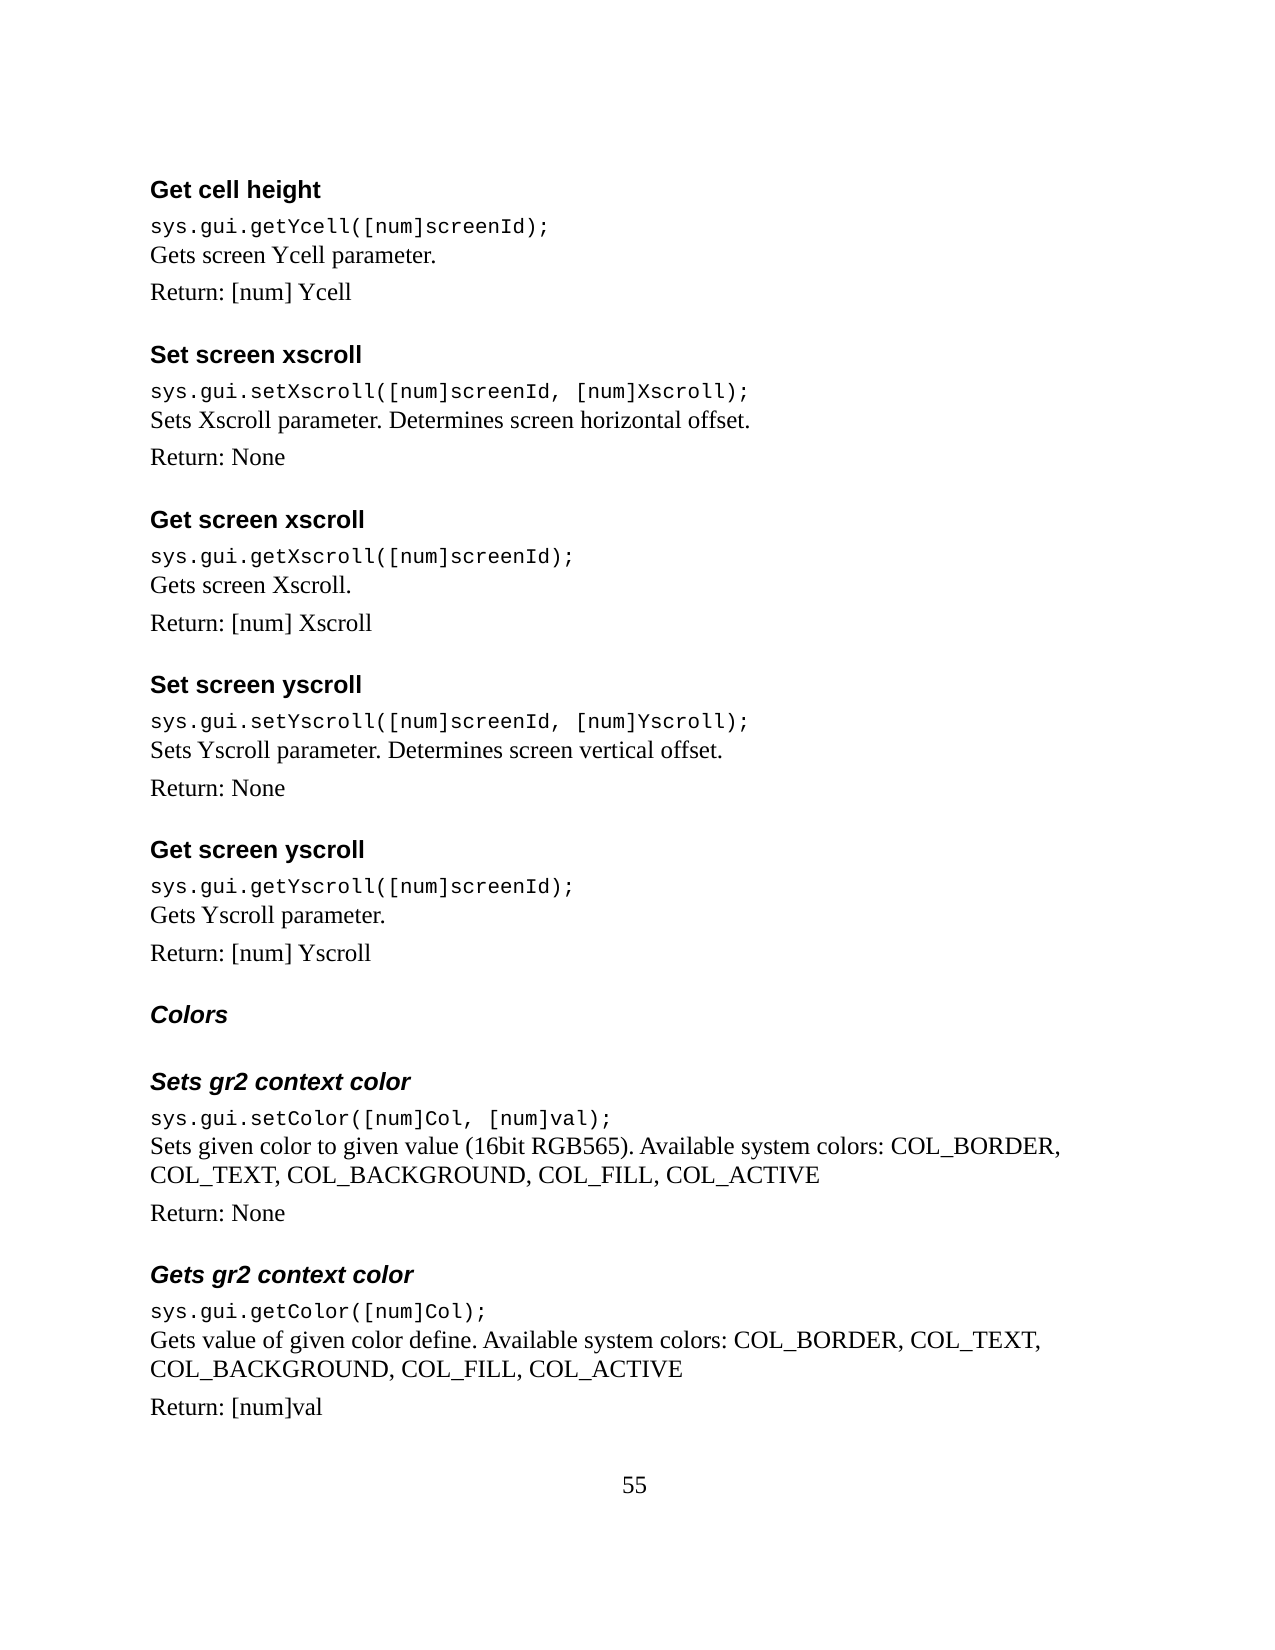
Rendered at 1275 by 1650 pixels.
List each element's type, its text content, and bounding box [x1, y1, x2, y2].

text sys.gui.getXscroll([num]screenId); [150, 546, 1125, 570]
subtitle Colors [150, 1001, 1125, 1029]
subtitle Gets gr2 context color [150, 1260, 1125, 1289]
text Sets given color to given value (16bit RGB565). Available system colors: COL_BORDER, COL_TEXT, COL_BACKGROUND, COL_FILL, COL_ACTIVE [150, 1131, 1125, 1189]
subtitle Get screen yscroll [150, 835, 1125, 864]
text Return: None [150, 1198, 1125, 1226]
text sys.gui.getYscroll([num]screenId); [150, 876, 1125, 900]
text Gets value of given color define. Available system colors: COL_BORDER, COL_TEXT, COL_BACKGROUND, COL_FILL, COL_ACTIVE [150, 1325, 1125, 1383]
text Return: None [150, 442, 1125, 471]
subtitle Sets gr2 context color [150, 1067, 1125, 1095]
text Return: [num] Yscroll [150, 938, 1125, 967]
text Return: None [150, 773, 1125, 801]
subtitle Set screen yscroll [150, 670, 1125, 699]
text Return: [num] Xscroll [150, 608, 1125, 636]
text Sets Xscroll parameter. Determines screen horizontal offset. [150, 405, 1125, 433]
subtitle Set screen xscroll [150, 340, 1125, 369]
subtitle Get screen xscroll [150, 505, 1125, 534]
text Gets screen Ycell parameter. [150, 240, 1125, 268]
text Gets Yscroll parameter. [150, 900, 1125, 929]
text Gets screen Xscroll. [150, 570, 1125, 599]
text Return: [num] Ycell [150, 277, 1125, 306]
subtitle Get cell height [150, 175, 1125, 203]
text sys.gui.setYscroll([num]screenId, [num]Yscroll); [150, 711, 1125, 735]
text sys.gui.getYcell([num]screenId); [150, 216, 1125, 240]
text Return: [num]val [150, 1392, 1125, 1420]
text sys.gui.getColor([num]Col); [150, 1301, 1125, 1325]
text sys.gui.setXscroll([num]screenId, [num]Xscroll); [150, 381, 1125, 405]
text sys.gui.setColor([num]Col, [num]val); [150, 1108, 1125, 1131]
text Sets Yscroll parameter. Determines screen vertical offset. [150, 735, 1125, 764]
